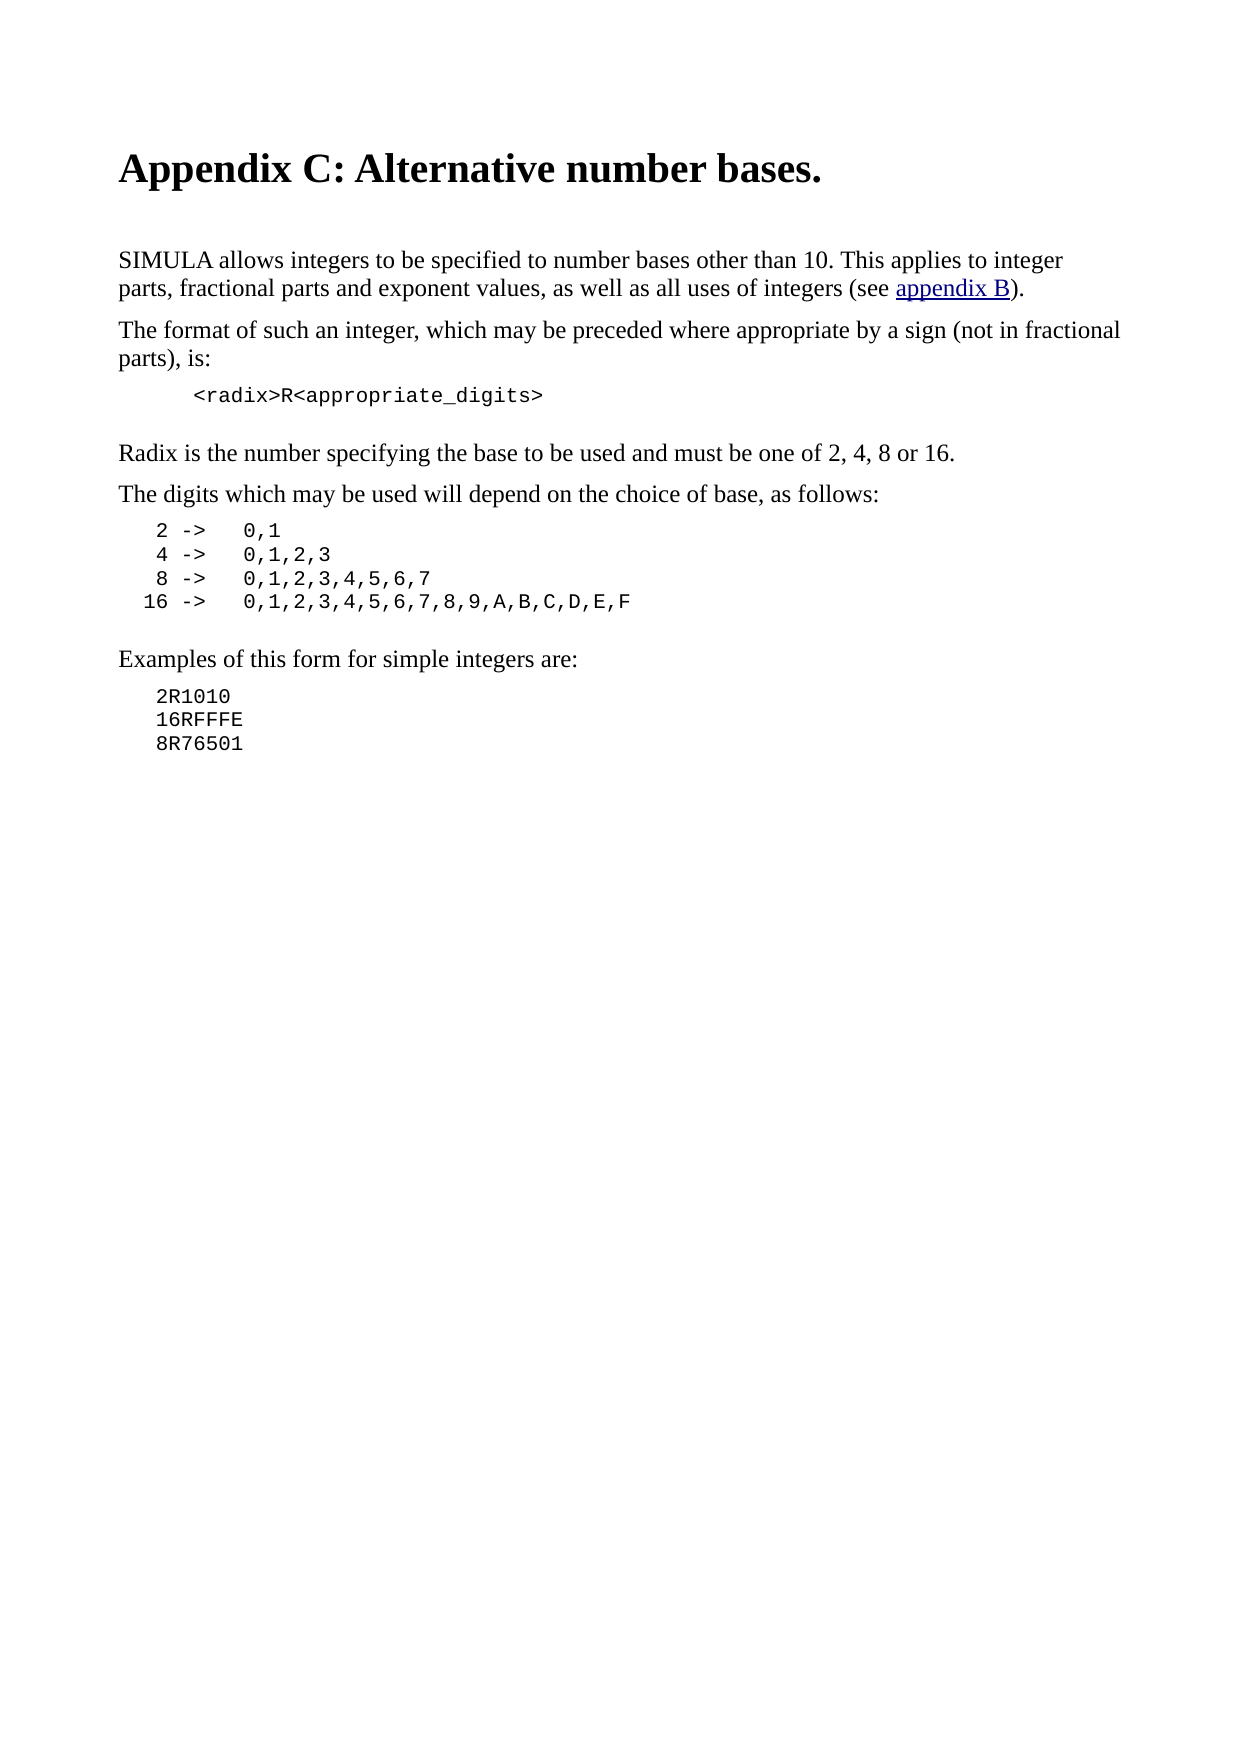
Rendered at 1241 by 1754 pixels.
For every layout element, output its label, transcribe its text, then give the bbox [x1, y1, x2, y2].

text 4 -> 0,1,2,3 [118, 544, 1122, 568]
text <radix>R<appropriate_digits> [118, 385, 1122, 408]
text The digits which may be used will depend on the choice of base, as follows: [118, 479, 1122, 508]
text SIMULA allows integers to be specified to number bases other than 10. This applies to integer parts, fractional parts and exponent values, as well as all uses of integers (see appendix B). [118, 245, 1122, 302]
text The format of such an integer, which may be preceded where appropriate by a sign (not in fractional parts), is: [118, 315, 1122, 372]
text 2R1010 [118, 686, 1122, 709]
text 16 -> 0,1,2,3,4,5,6,7,8,9,A,B,C,D,E,F [118, 591, 1122, 615]
text Examples of this form for simple integers are: [118, 644, 1122, 673]
text 8 -> 0,1,2,3,4,5,6,7 [118, 568, 1122, 591]
text 16RFFFE [118, 709, 1122, 733]
subtitle Appendix C: Alternative number bases. [118, 143, 1122, 191]
text Radix is the number specifying the base to be used and must be one of 2, 4, 8 or 16. [118, 438, 1122, 467]
text 2 -> 0,1 [118, 520, 1122, 544]
text 8R76501 [118, 733, 1122, 757]
